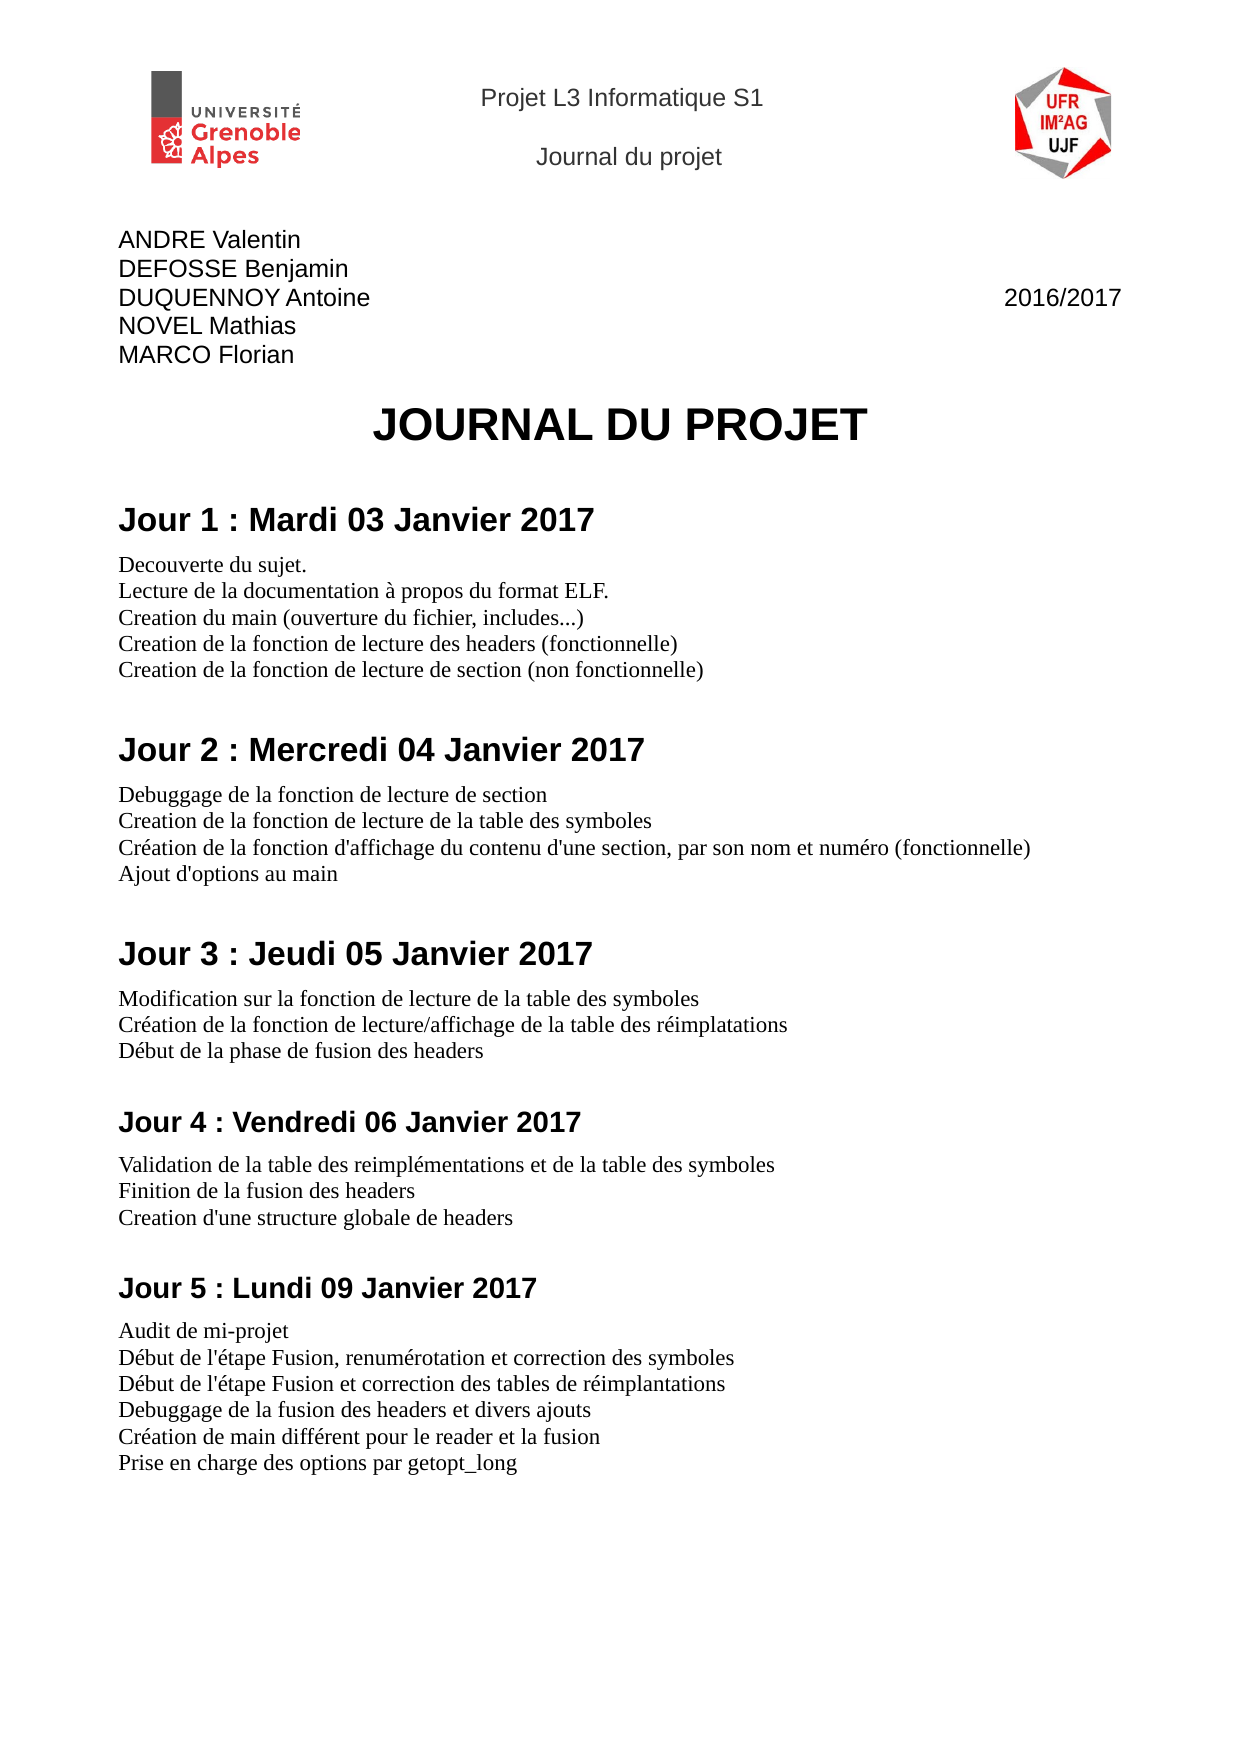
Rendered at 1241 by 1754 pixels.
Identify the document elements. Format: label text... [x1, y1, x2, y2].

text Lecture de la documentation à propos du format ELF. [118, 577, 1122, 604]
text Début de la phase de fusion des headers [118, 1038, 1122, 1064]
text Modification sur la fonction de lecture de la table des symboles [118, 985, 1122, 1011]
text Prise en charge des options par getopt_long [118, 1449, 1122, 1476]
text Début de l'étape Fusion et correction des tables de réimplantations [118, 1370, 1122, 1396]
text DUQUENNOY Antoine 2016/2017 [118, 283, 1122, 311]
text Creation de la fonction de lecture de la table des symboles [118, 807, 1122, 834]
text Ajout d'options au main [118, 860, 1122, 887]
text Creation de la fonction de lecture des headers (fonctionnelle) [118, 630, 1122, 656]
subtitle Jour 5 : Lundi 09 Janvier 2017 [118, 1271, 1122, 1305]
text Création de la fonction d'affichage du contenu d'une section, par son nom et numéro (fonctionnelle) [118, 834, 1122, 860]
picture [151, 71, 300, 168]
text NOVEL Mathias [118, 311, 1122, 340]
text DEFOSSE Benjamin [118, 254, 1122, 283]
subtitle Jour 3 : Jeudi 05 Janvier 2017 [118, 934, 1122, 972]
text Creation de la fonction de lecture de section (non fonctionnelle) [118, 656, 1122, 683]
subtitle Jour 1 : Mardi 03 Janvier 2017 [118, 500, 1122, 538]
text MARCO Florian [118, 340, 1122, 369]
text JOURNAL DU PROJET [118, 398, 1122, 450]
text Creation du main (ouverture du fichier, includes...) [118, 604, 1122, 630]
text Finition de la fusion des headers [118, 1177, 1122, 1204]
text Debuggage de la fonction de lecture de section [118, 781, 1122, 807]
text ANDRE Valentin [118, 225, 1122, 254]
text Debuggage de la fusion des headers et divers ajouts [118, 1396, 1122, 1423]
text Validation de la table des reimplémentations et de la table des symboles [118, 1151, 1122, 1177]
text Début de l'étape Fusion, renumérotation et correction des symboles [118, 1344, 1122, 1370]
text Creation d'une structure globale de headers [118, 1204, 1122, 1230]
text Création de la fonction de lecture/affichage de la table des réimplatations [118, 1011, 1122, 1038]
text Decouverte du sujet. [118, 551, 1122, 577]
picture [1015, 67, 1112, 179]
subtitle Jour 2 : Mercredi 04 Janvier 2017 [118, 730, 1122, 769]
text Audit de mi-projet [118, 1317, 1122, 1344]
subtitle Jour 4 : Vendredi 06 Janvier 2017 [118, 1105, 1122, 1139]
text Création de main différent pour le reader et la fusion [118, 1423, 1122, 1449]
